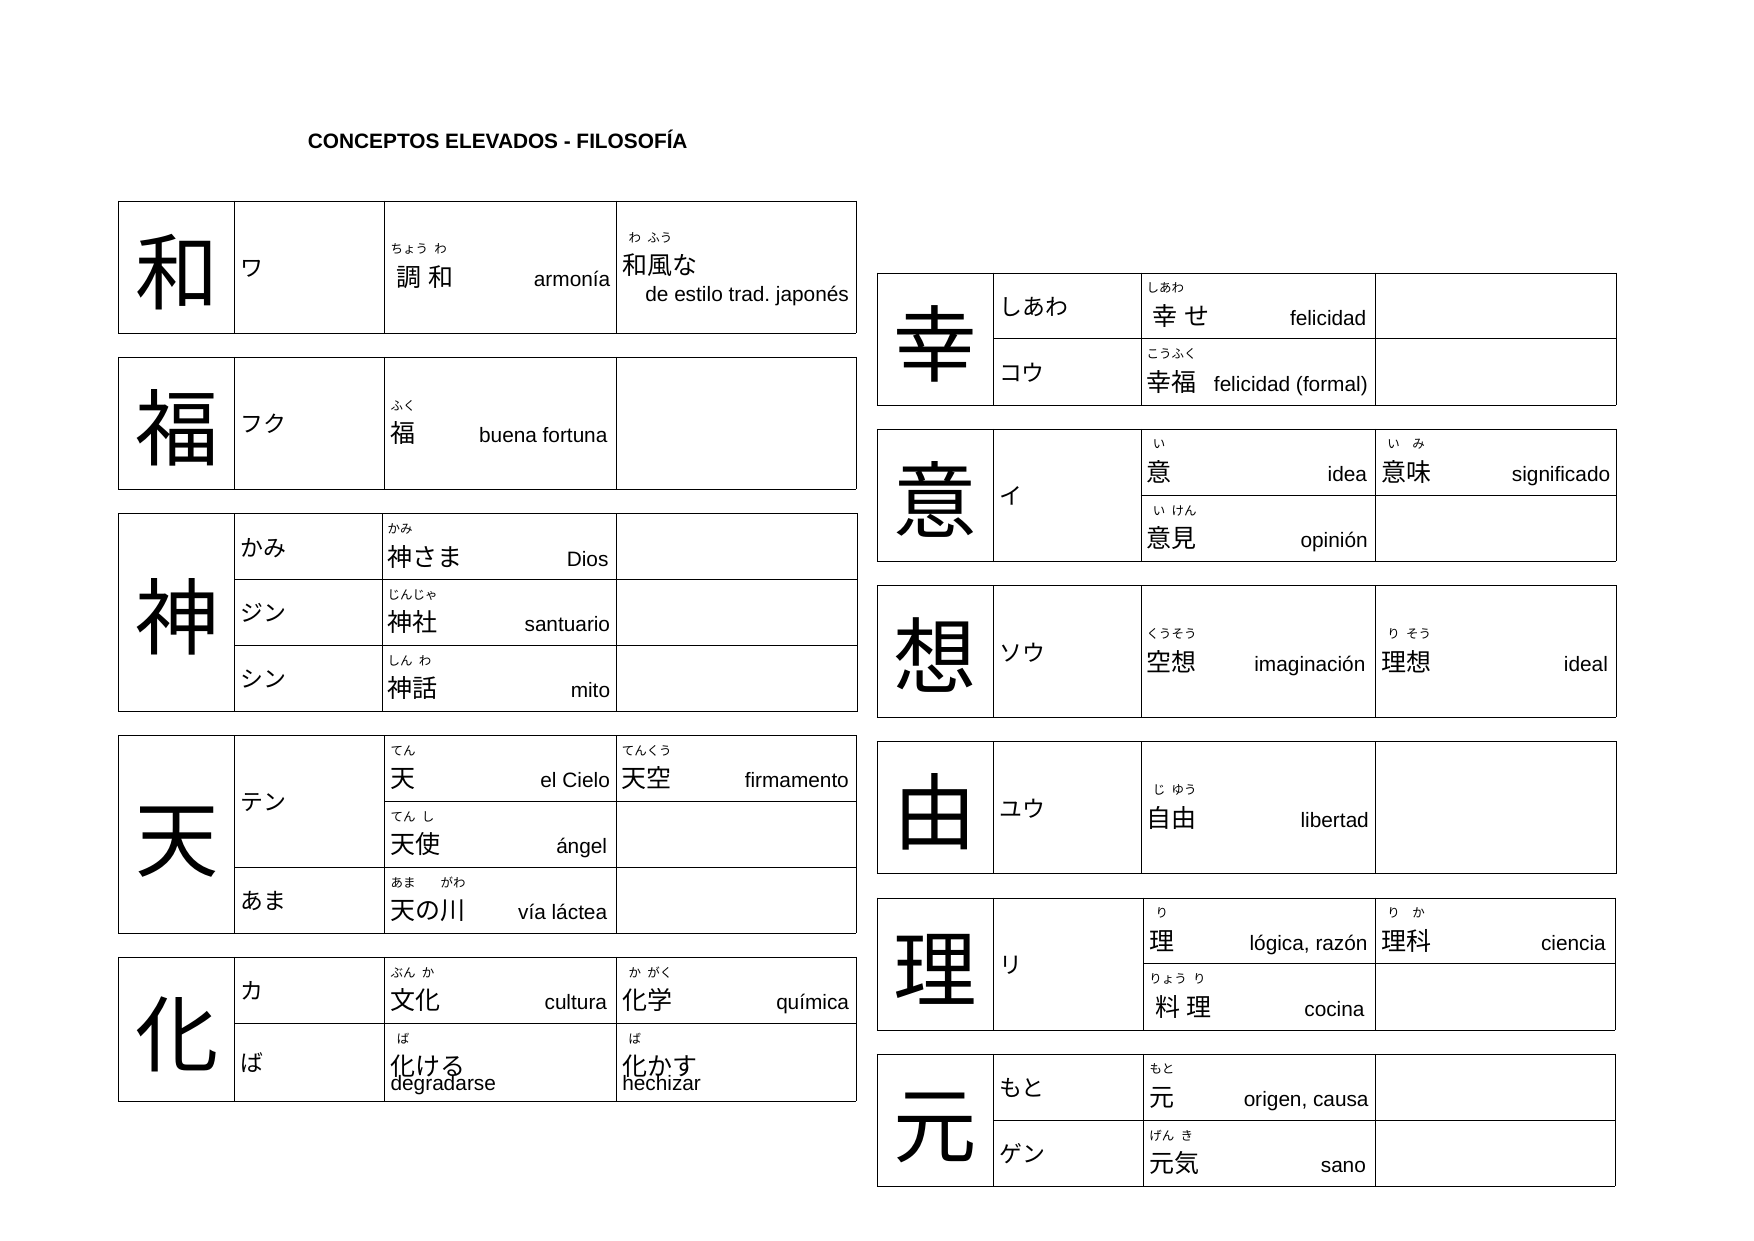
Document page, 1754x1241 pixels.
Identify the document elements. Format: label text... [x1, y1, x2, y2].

table_cell [617, 868, 856, 933]
table_header 化 [119, 958, 234, 1101]
table_cell 化ばかす hechizar [617, 1024, 856, 1101]
table_header 福ふく buena fortuna [385, 358, 616, 489]
table_header ワ [235, 202, 384, 333]
table_header かみ [235, 514, 382, 579]
table_header 意い idea [1142, 430, 1375, 494]
table_cell シン [235, 646, 382, 711]
table_header リ [994, 899, 1143, 1029]
table_header 天てん空くう firmamento [617, 736, 856, 801]
table_header 天てん el Cielo [385, 736, 616, 801]
table_cell [1376, 1121, 1615, 1186]
table_cell [1376, 964, 1615, 1029]
table_cell [1376, 496, 1616, 561]
table_cell ゲン [994, 1121, 1143, 1186]
table_cell 化ばける degradarse [385, 1024, 616, 1101]
table_header 調ちょう和わ armonía [385, 202, 616, 333]
table_header 神 [119, 514, 234, 711]
table_header ユウ [994, 742, 1141, 873]
table_header 化か学がく química [617, 958, 856, 1023]
table_cell 天てん使し ángel [385, 802, 616, 867]
table_header イ [994, 430, 1141, 561]
table_cell 神じん社じゃ santuario [383, 580, 616, 645]
table_header 幸しあわせ felicidad [1142, 274, 1375, 338]
table_header 理り lógica, razón [1144, 899, 1375, 963]
table_header [617, 514, 857, 579]
table_cell 神しん話わ mito [383, 646, 616, 711]
table_header しあわ [994, 274, 1141, 338]
table_cell あま [235, 868, 384, 933]
table_header テン [235, 736, 384, 867]
table_cell [617, 646, 857, 711]
table_header 由 [878, 742, 993, 873]
table_cell [617, 802, 856, 867]
table_header [1376, 274, 1616, 338]
table_header 文ぶん化か cultura [385, 958, 616, 1023]
table_header 天 [119, 736, 234, 933]
table_header 福 [119, 358, 234, 489]
table_cell [617, 580, 857, 645]
table_cell コウ [994, 339, 1141, 404]
table_cell 天あまの川がわ vía láctea [385, 868, 616, 933]
table_header ソウ [994, 586, 1141, 717]
table_header 想 [878, 586, 993, 717]
table_header 意 [878, 430, 993, 561]
text CONCEPTOS ELEVADOS - FILOSOFÍA [118, 129, 877, 153]
table_header 元 [878, 1055, 993, 1186]
table_header 空くう想そう imaginación [1142, 586, 1375, 717]
table_header 神かみさま Dios [383, 514, 616, 579]
table_cell ジン [235, 580, 382, 645]
table_header [1376, 1055, 1615, 1119]
table_header 和わ風ふうな de estilo trad. japonés [617, 202, 856, 333]
table_header [617, 358, 856, 489]
table_header 幸 [878, 274, 993, 404]
table_header 理 [878, 899, 993, 1029]
table_header 理り想そう ideal [1376, 586, 1616, 717]
table_cell 意い見けん opinión [1142, 496, 1375, 561]
table_cell [1376, 339, 1616, 404]
table_header [1376, 742, 1616, 873]
table_header 自じ由ゆう libertad [1142, 742, 1375, 873]
table_header カ [235, 958, 384, 1023]
table_header 理り科か ciencia [1376, 899, 1615, 963]
table_cell 元げん気き sano [1144, 1121, 1375, 1186]
table_cell 幸こう福ふく felicidad (formal) [1142, 339, 1375, 404]
table_header もと [994, 1055, 1143, 1119]
table_cell ば [235, 1024, 384, 1101]
table_header フク [235, 358, 384, 489]
table_cell 料りょう理り cocina [1144, 964, 1375, 1029]
table_header 元もと origen, causa [1144, 1055, 1375, 1119]
table_header 和 [119, 202, 234, 333]
table_header 意い味み significado [1376, 430, 1616, 494]
